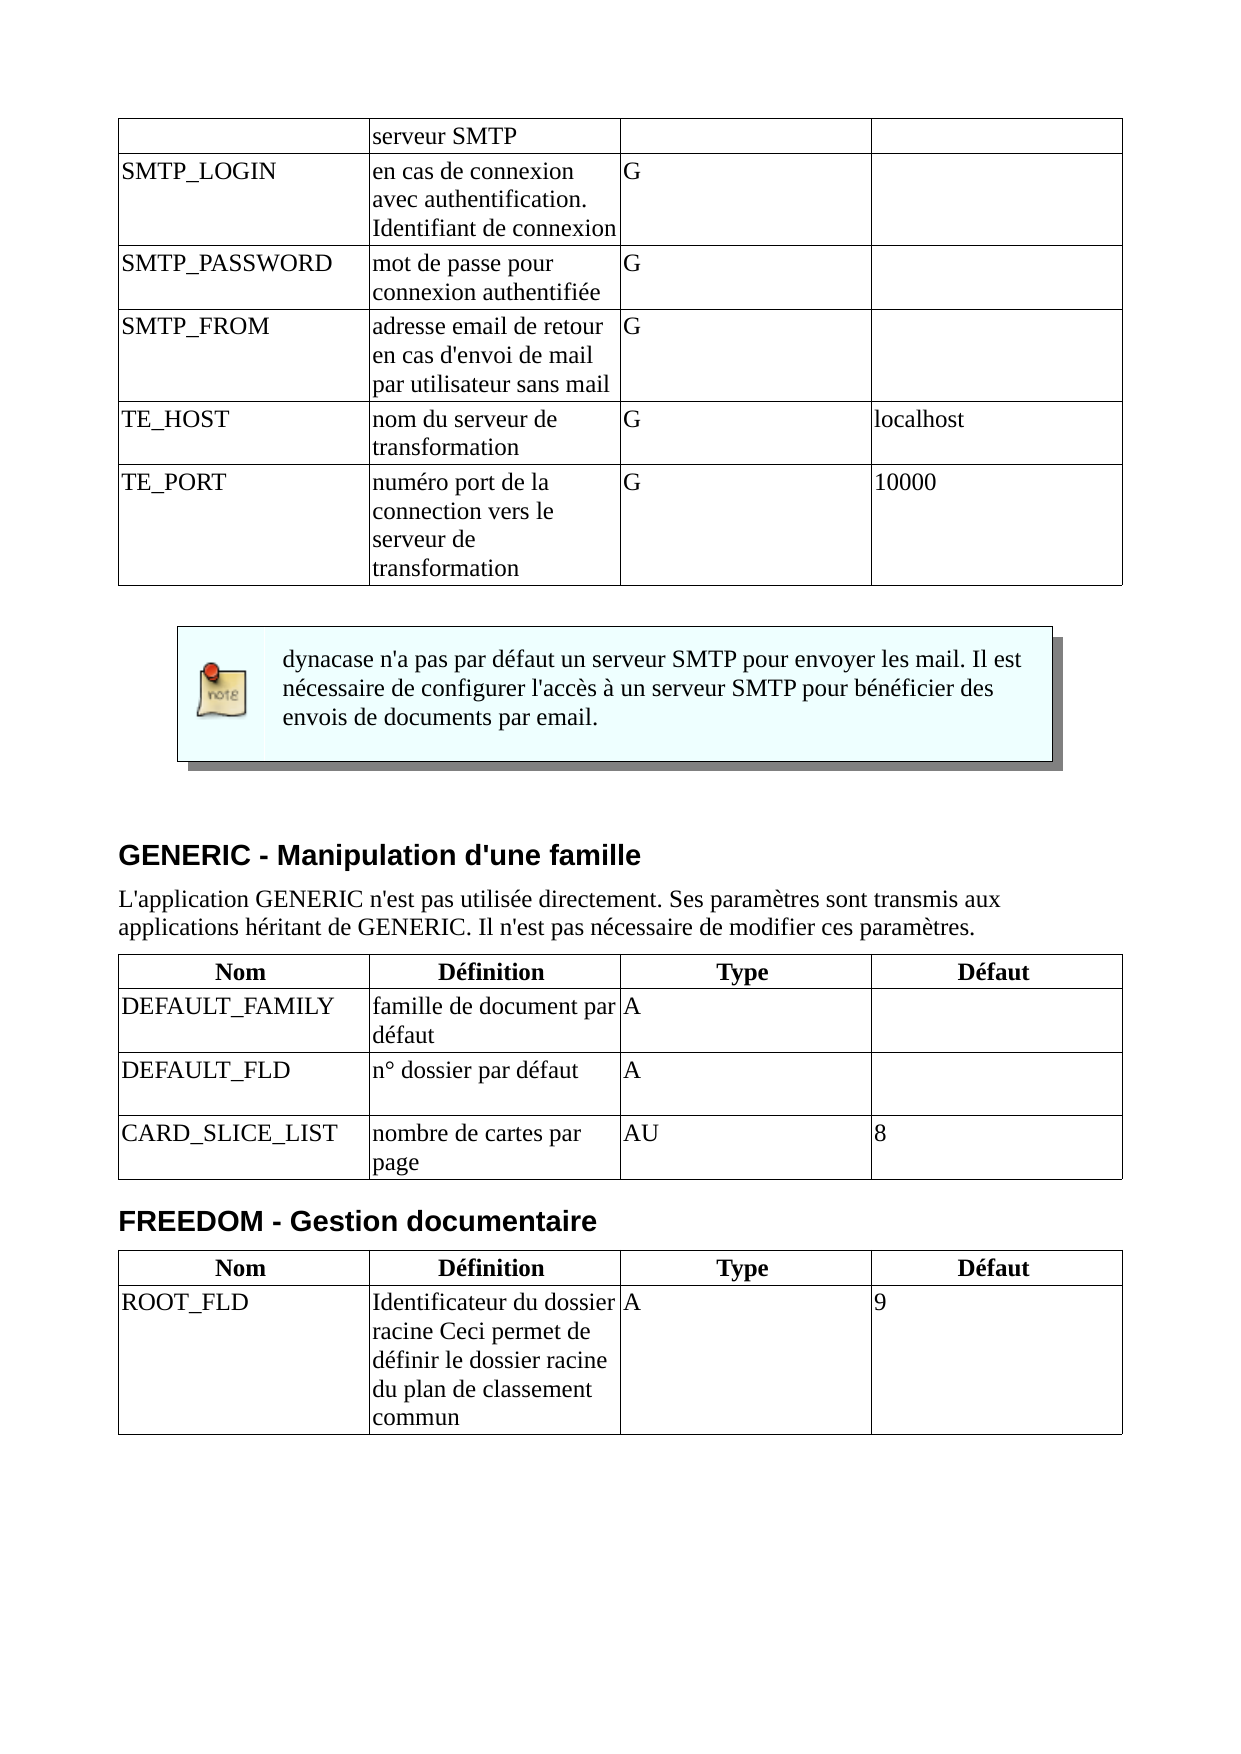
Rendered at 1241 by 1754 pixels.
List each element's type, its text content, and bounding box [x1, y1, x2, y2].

table_cell A [621, 989, 871, 1052]
table_cell TE_PORT [119, 465, 369, 585]
table_cell A [621, 1053, 871, 1115]
table_cell numéro port de la connection vers le serveur de transformation [370, 465, 620, 585]
table_cell en cas de connexion avec authentification. Identifiant de connexion [370, 154, 620, 245]
table_header dynacase n'a pas par défaut un serveur SMTP pour envoyer les mail. Il est nécessaire de configurer l'accès à un serveur SMTP pour bénéficier des envois de documents par email. [265, 627, 1052, 761]
table_cell G [621, 246, 871, 308]
table_cell 9 [872, 1286, 1122, 1434]
table_cell serveur SMTP [370, 119, 620, 153]
table_cell [872, 310, 1122, 401]
table_header Type [621, 955, 871, 988]
table_cell SMTP_FROM [119, 310, 369, 401]
table_cell A [621, 1286, 871, 1434]
table_cell DEFAULT_FLD [119, 1053, 369, 1115]
table_cell [872, 154, 1122, 245]
table_cell [872, 989, 1122, 1052]
table_cell TE_HOST [119, 402, 369, 464]
table_cell G [621, 402, 871, 464]
table_header [178, 627, 264, 761]
table_header Nom [119, 955, 369, 988]
table_cell G [621, 154, 871, 245]
table_cell ROOT_FLD [119, 1286, 369, 1434]
table_header Définition [370, 955, 620, 988]
table_cell G [621, 465, 871, 585]
table_cell nombre de cartes par page [370, 1116, 620, 1179]
subtitle GENERIC - Manipulation d'une famille [118, 838, 1122, 871]
table_cell n° dossier par défaut [370, 1053, 620, 1115]
table_header Défaut [872, 1251, 1122, 1284]
table_cell AU [621, 1116, 871, 1179]
table_cell G [621, 310, 871, 401]
table_cell SMTP_LOGIN [119, 154, 369, 245]
table_cell [621, 119, 871, 153]
table_cell mot de passe pour connexion authentifiée [370, 246, 620, 308]
table_cell nom du serveur de transformation [370, 402, 620, 464]
table_header Type [621, 1251, 871, 1284]
table_cell [872, 1053, 1122, 1115]
table_header Nom [119, 1251, 369, 1284]
table_cell 8 [872, 1116, 1122, 1179]
table_cell famille de document par défaut [370, 989, 620, 1052]
table_cell CARD_SLICE_LIST [119, 1116, 369, 1179]
table_cell localhost [872, 402, 1122, 464]
table_cell Identificateur du dossier racine Ceci permet de définir le dossier racine du plan de classement commun [370, 1286, 620, 1434]
table_cell 10000 [872, 465, 1122, 585]
picture [183, 656, 259, 731]
table_cell adresse email de retour en cas d'envoi de mail par utilisateur sans mail [370, 310, 620, 401]
table_cell [872, 119, 1122, 153]
table_cell [119, 119, 369, 153]
text L'application GENERIC n'est pas utilisée directement. Ses paramètres sont transmis aux applications héritant de GENERIC. Il n'est pas nécessaire de modifier ces paramètres. [118, 884, 1122, 941]
table_header Défaut [872, 955, 1122, 988]
table_cell SMTP_PASSWORD [119, 246, 369, 308]
subtitle FREEDOM - Gestion documentaire [118, 1204, 1122, 1237]
table_cell [872, 246, 1122, 308]
table_cell DEFAULT_FAMILY [119, 989, 369, 1052]
table_header Définition [370, 1251, 620, 1284]
